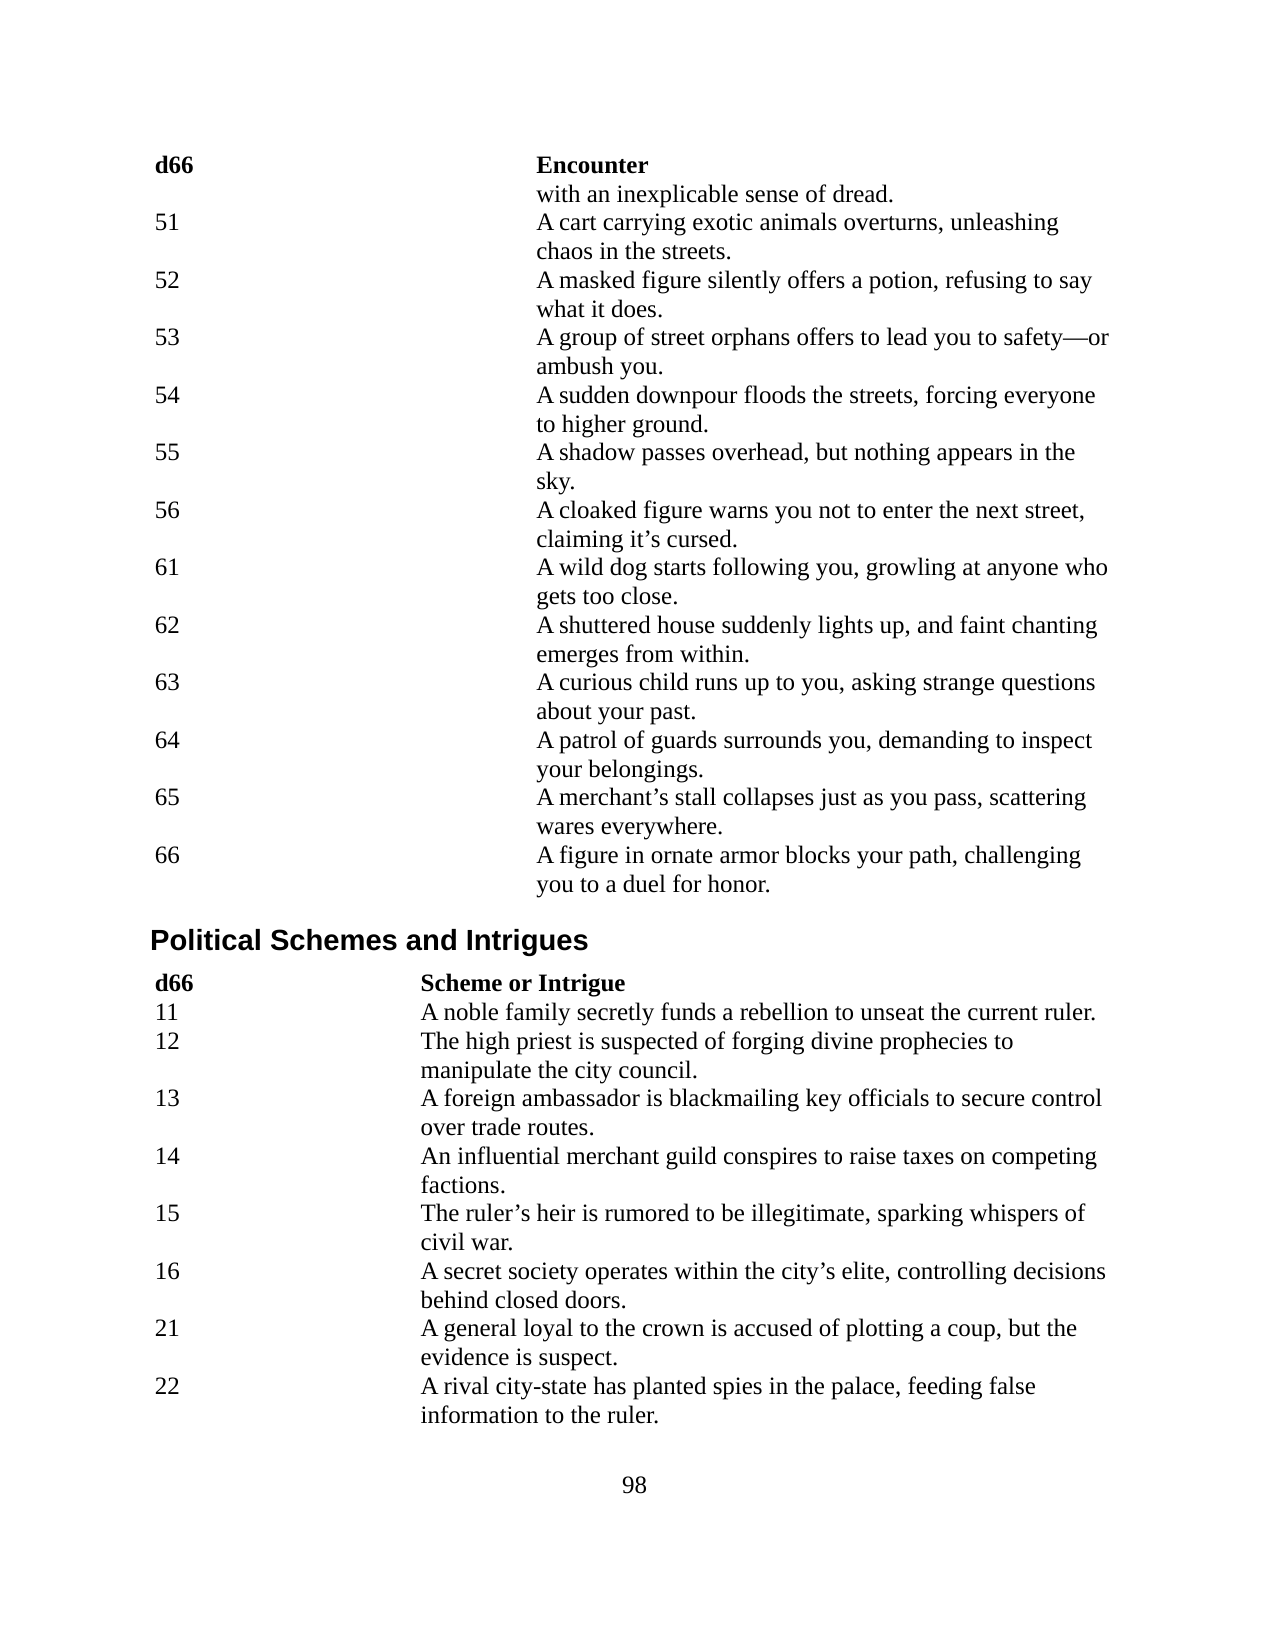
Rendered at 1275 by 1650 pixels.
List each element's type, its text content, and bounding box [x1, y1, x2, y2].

table_cell 15 [150, 1199, 416, 1256]
table_cell A merchant’s stall collapses just as you pass, scattering wares everywhere. [531, 783, 1125, 840]
table_cell The high priest is suspected of forging divine prophecies to manipulate the city council. [416, 1026, 1125, 1083]
table_cell 52 [150, 265, 531, 322]
table_cell 13 [150, 1084, 416, 1141]
table_cell An influential merchant guild conspires to raise taxes on competing factions. [416, 1141, 1125, 1198]
subtitle Political Schemes and Intrigues [150, 922, 1125, 956]
table_cell A noble family secretly funds a rebellion to unseat the current ruler. [416, 997, 1125, 1026]
table_cell A masked figure silently offers a potion, refusing to say what it does. [531, 265, 1125, 322]
table_cell 54 [150, 380, 531, 437]
table_cell 63 [150, 668, 531, 725]
table_cell A patrol of guards surrounds you, demanding to inspect your belongings. [531, 725, 1125, 782]
table_cell A secret society operates within the city’s elite, controlling decisions behind closed doors. [416, 1256, 1125, 1313]
table_cell with an inexplicable sense of dread. [531, 179, 1125, 207]
table_cell 61 [150, 553, 531, 610]
table_cell 56 [150, 495, 531, 552]
table_cell 16 [150, 1256, 416, 1313]
table_cell 51 [150, 208, 531, 265]
table_cell A wild dog starts following you, growling at anyone who gets too close. [531, 553, 1125, 610]
table_cell A cloaked figure warns you not to enter the next street, claiming it’s cursed. [531, 495, 1125, 552]
table_cell A figure in ornate armor blocks your path, challenging you to a duel for honor. [531, 840, 1125, 897]
table_cell A rival city-state has planted spies in the palace, feeding false information to the ruler. [416, 1371, 1125, 1428]
table_cell A curious child runs up to you, asking strange questions about your past. [531, 668, 1125, 725]
table_cell 55 [150, 438, 531, 495]
table_cell A shadow passes overhead, but nothing appears in the sky. [531, 438, 1125, 495]
table_cell A group of street orphans offers to lead you to safety—or ambush you. [531, 323, 1125, 380]
table_cell A sudden downpour floods the streets, forcing everyone to higher ground. [531, 380, 1125, 437]
table_cell [150, 179, 531, 207]
table_cell 53 [150, 323, 531, 380]
table_cell The ruler’s heir is rumored to be illegitimate, sparking whispers of civil war. [416, 1199, 1125, 1256]
table_cell A cart carrying exotic animals overturns, unleashing chaos in the streets. [531, 208, 1125, 265]
table_cell 66 [150, 840, 531, 897]
table_cell 14 [150, 1141, 416, 1198]
table_cell 21 [150, 1314, 416, 1371]
table_header Scheme or Intrigue [416, 969, 1125, 997]
table_cell 62 [150, 610, 531, 667]
table_cell 65 [150, 783, 531, 840]
table_header Encounter [531, 150, 1125, 179]
table_cell 11 [150, 997, 416, 1026]
table_cell A general loyal to the crown is accused of plotting a coup, but the evidence is suspect. [416, 1314, 1125, 1371]
table_cell 64 [150, 725, 531, 782]
table_header d66 [150, 969, 416, 997]
table_header d66 [150, 150, 531, 179]
table_cell A shuttered house suddenly lights up, and faint chanting emerges from within. [531, 610, 1125, 667]
table_cell A foreign ambassador is blackmailing key officials to secure control over trade routes. [416, 1084, 1125, 1141]
table_cell 12 [150, 1026, 416, 1083]
table_cell 22 [150, 1371, 416, 1428]
